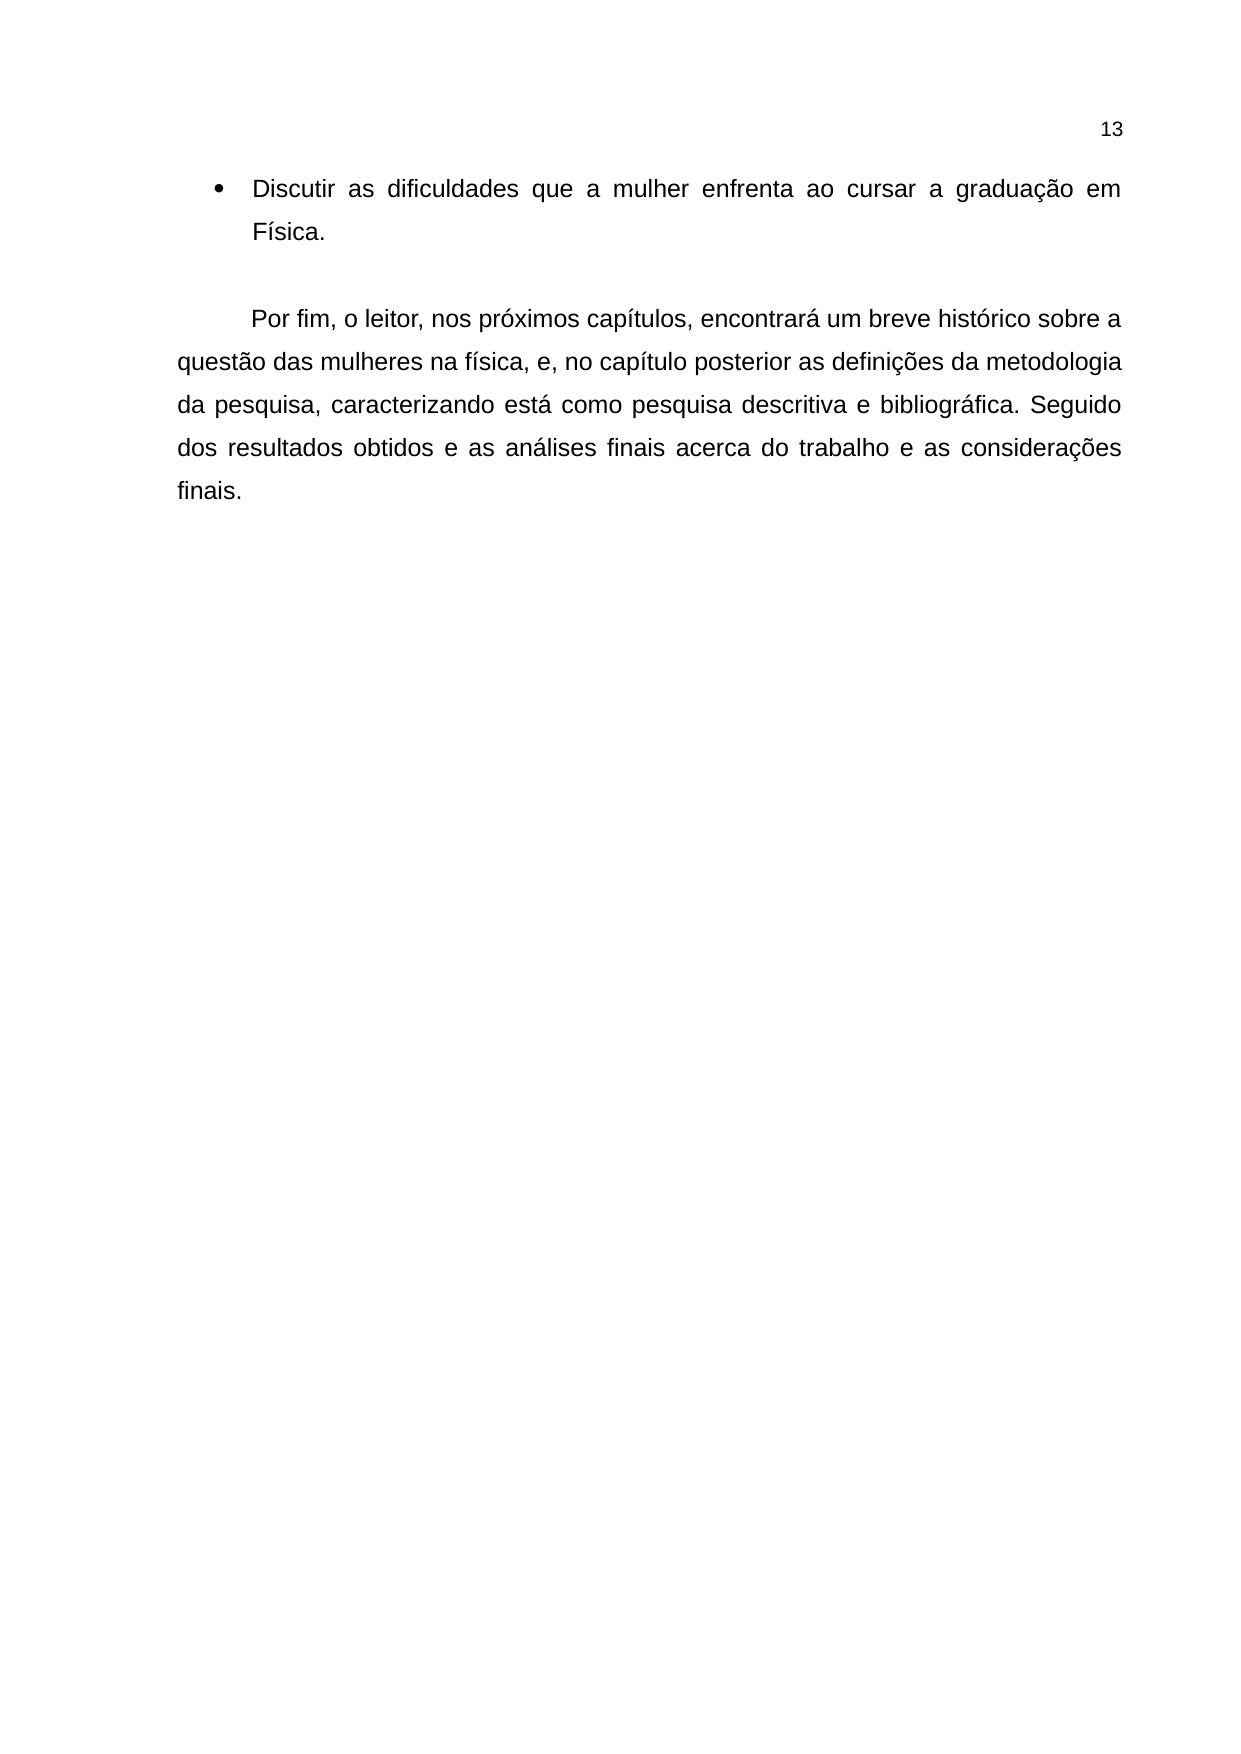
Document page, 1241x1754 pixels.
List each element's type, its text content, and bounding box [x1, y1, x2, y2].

list Discutir as dificuldades que a mulher enfrenta ao cursar a graduação em Física. [214, 174, 1123, 246]
text Por fim, o leitor, nos próximos capítulos, encontrará um breve histórico sobre a questão das mulheres na física, e, no capítulo posterior as definições da metodologia da pesquisa, caracterizando está como pesquisa descritiva e bibliográfica. Seguido dos resultados obtidos e as análises finais acerca do trabalho e as considerações finais. [177, 303, 1123, 505]
